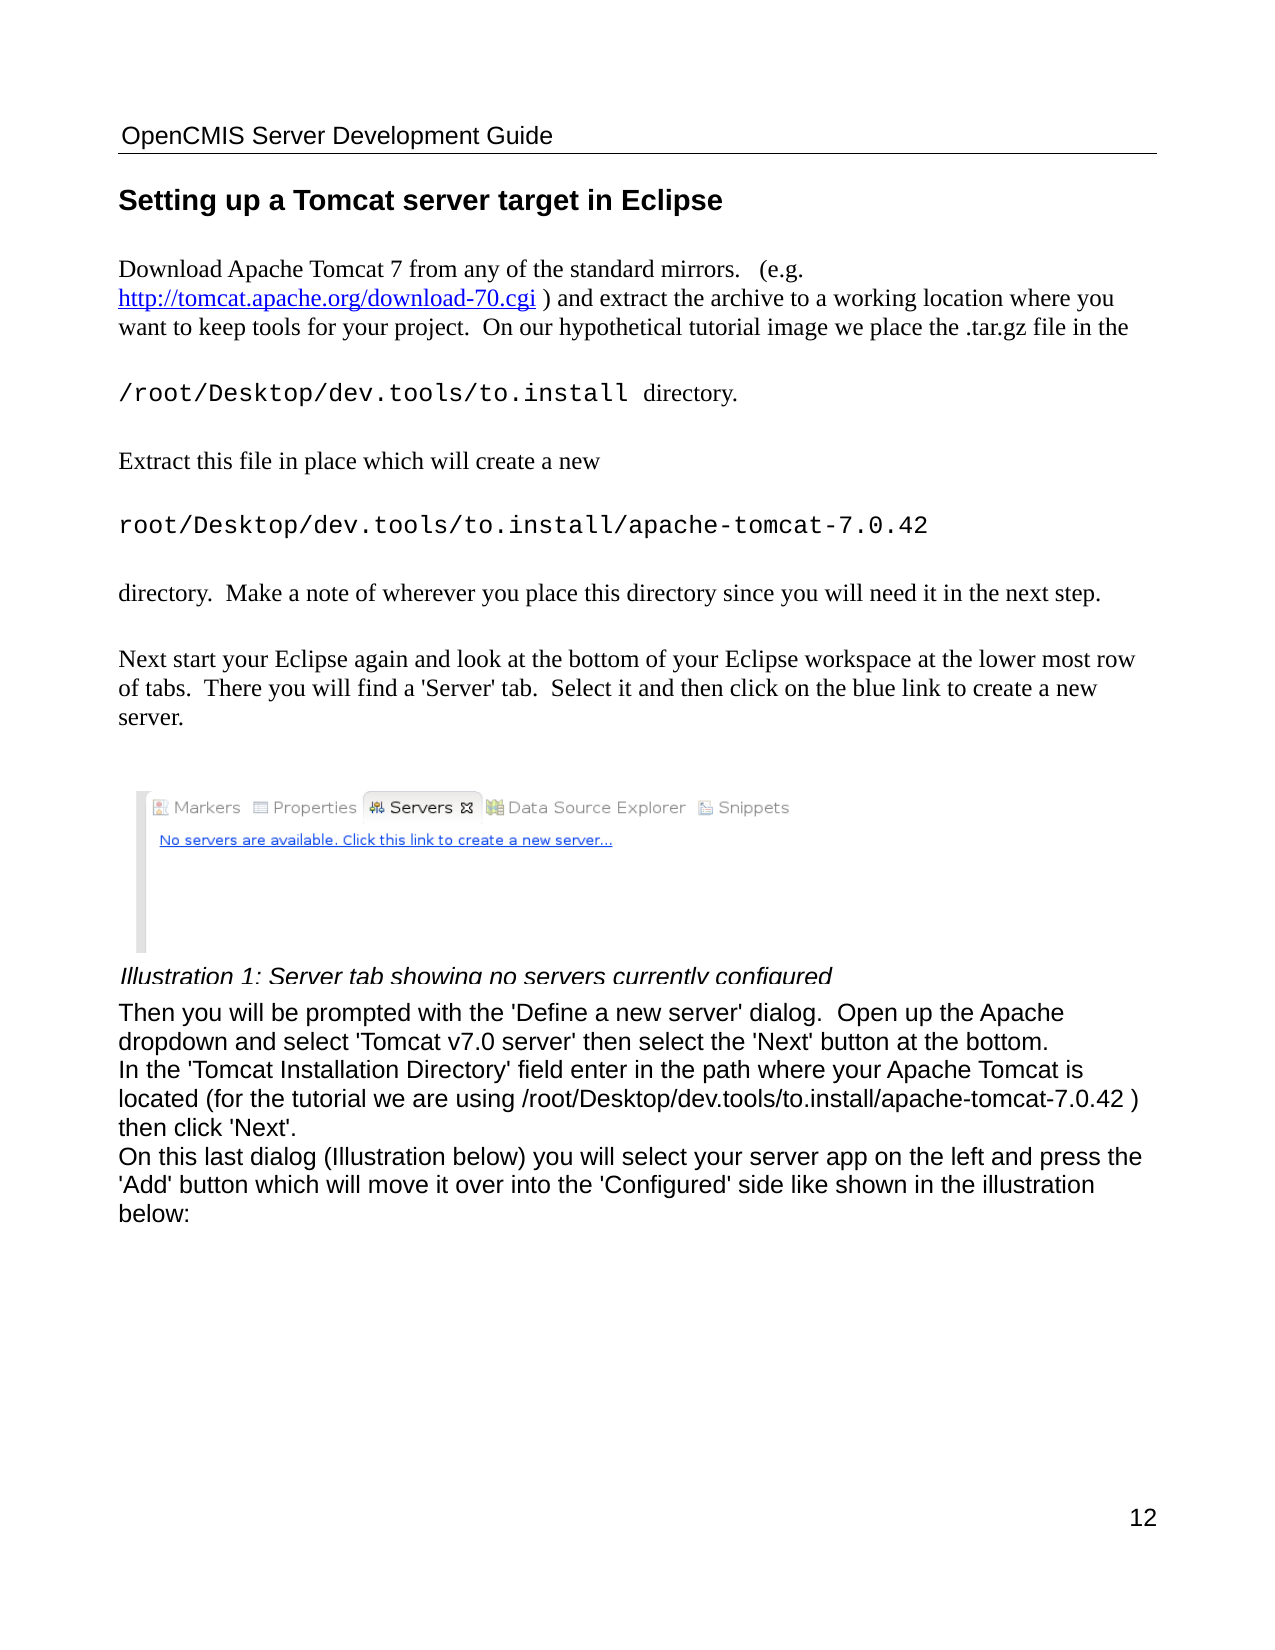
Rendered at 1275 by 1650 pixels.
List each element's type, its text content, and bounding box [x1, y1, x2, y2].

text On this last dialog (Illustration below) you will select your server app on the left and press the 'Add' button which will move it over into the 'Configured' side like shown in the illustration below: [118, 1142, 1157, 1228]
text Then you will be prompted with the 'Define a new server' dialog. Open up the Apache dropdown and select 'Tomcat v7.0 server' then select the 'Next' button at the bottom. [118, 998, 1157, 1056]
picture [136, 791, 984, 953]
text directory. Make a note of wherever you place this directory since you will need it in the next step. [118, 578, 1157, 607]
subtitle Setting up a Tomcat server target in Eclipse [118, 183, 1157, 217]
text /root/Desktop/dev.tools/to.install directory. [118, 378, 1157, 409]
text In the 'Tomcat Installation Directory' field enter in the path where your Apache Tomcat is located (for the tutorial we are using /root/Desktop/dev.tools/to.install/apache-tomcat-7.0.42 ) then click 'Next'. [118, 1056, 1157, 1142]
text Download Apache Tomcat 7 from any of the standard mirrors. (e.g. http://tomcat.apache.org/download-70.cgi ) and extract the archive to a working location where you want to keep tools for your project. On our hypothetical tutorial image we place the .tar.gz file in the [118, 254, 1157, 340]
text Illustration 1: Server tab showing no servers currently configured [120, 962, 993, 984]
text Next start your Eclipse again and look at the bottom of your Eclipse workspace at the lower most row of tabs. There you will find a 'Server' tab. Select it and then click on the blue link to create a new server. [118, 644, 1157, 731]
text root/Desktop/dev.tools/to.install/apache-tomcat-7.0.42 [118, 512, 1157, 541]
text Extract this file in place which will create a new [118, 446, 1157, 475]
